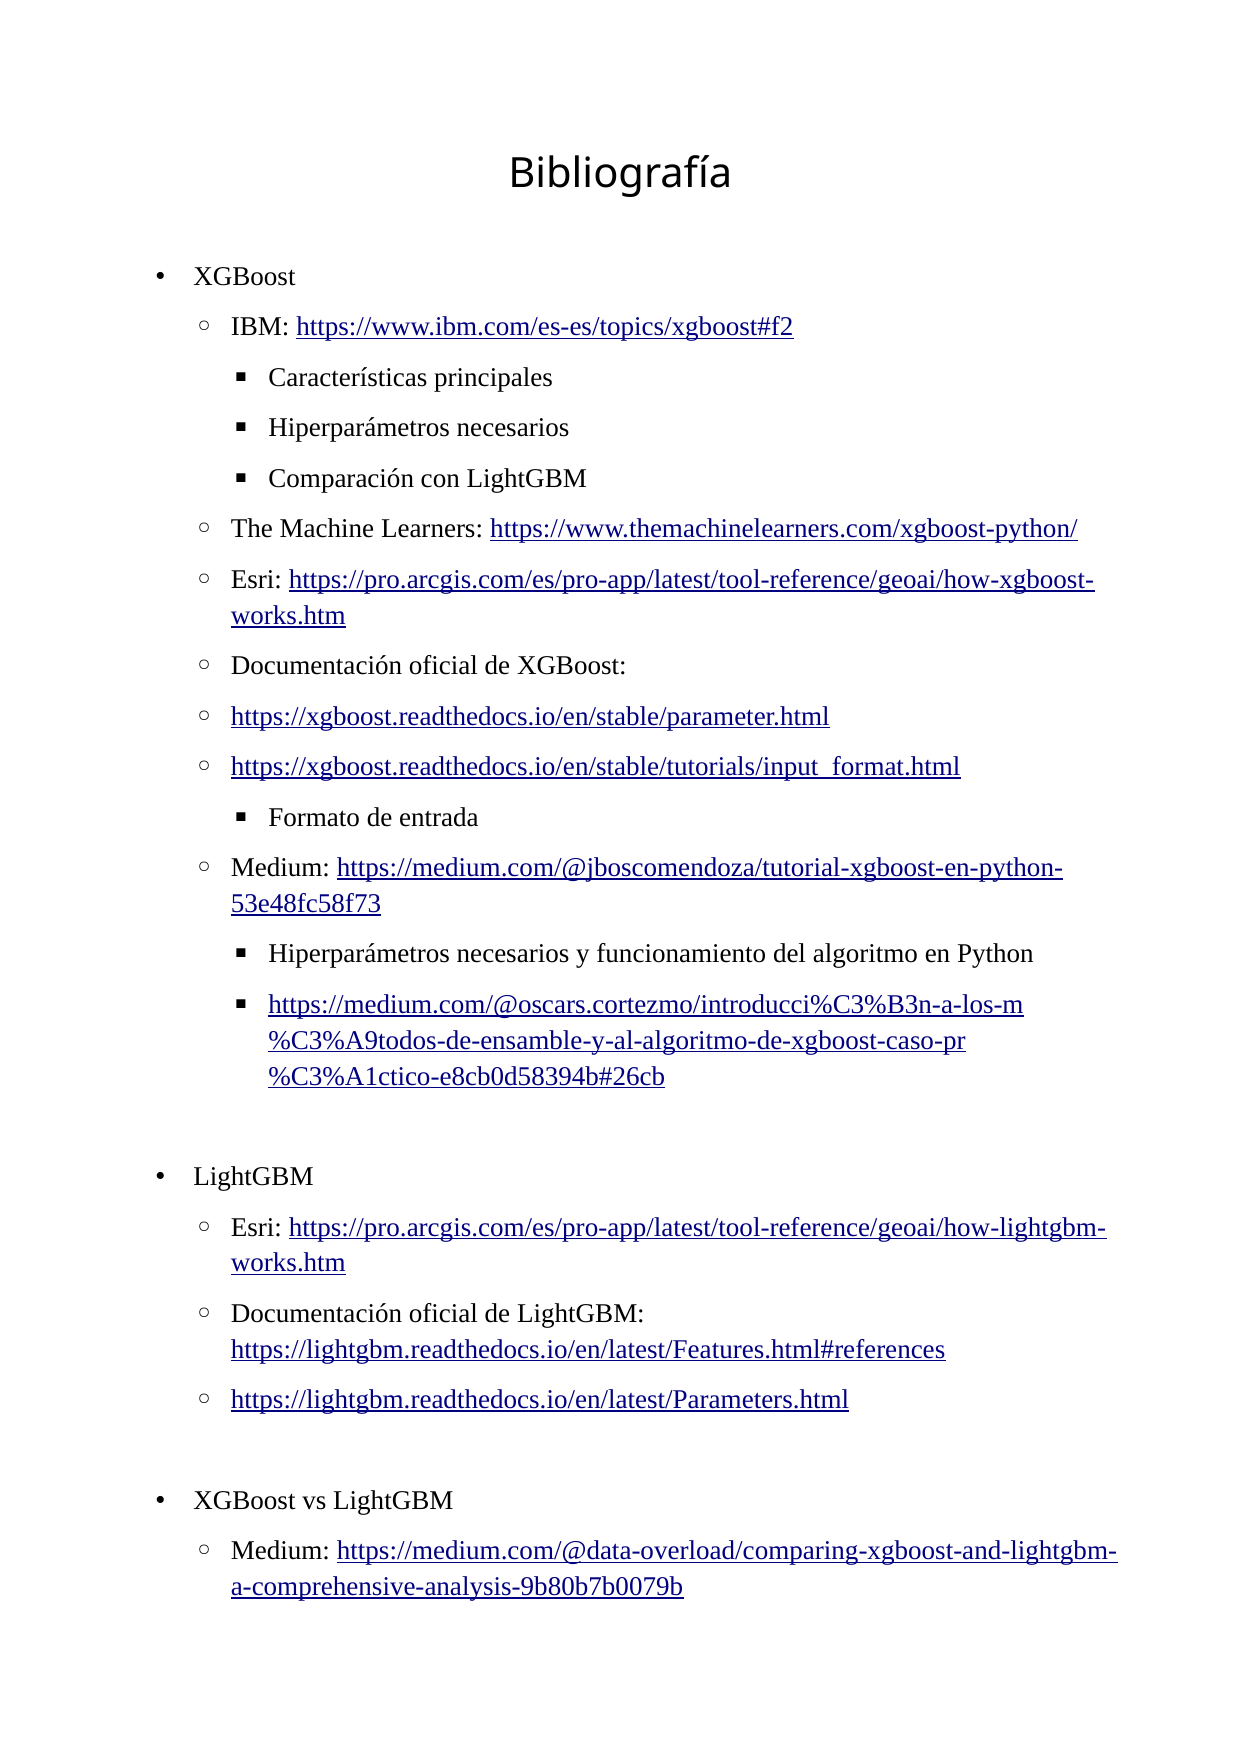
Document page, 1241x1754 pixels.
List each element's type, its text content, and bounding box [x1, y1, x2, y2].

list https://lightgbm.readthedocs.io/en/latest/Parameters.html [193, 1383, 1122, 1414]
list Comparación con LightGBM [231, 462, 1122, 493]
list IBM: https://www.ibm.com/es-es/topics/xgboost#f2 [193, 311, 1122, 342]
list Hiperparámetros necesarios y funcionamiento del algoritmo en Python [231, 937, 1122, 969]
list https://medium.com/@oscars.cortezmo/introducci%C3%B3n-a-los-m%C3%A9todos-de-ensamble-y-al-algoritmo-de-xgboost-caso-pr%C3%A1ctico-e8cb0d58394b#26cb [231, 988, 1122, 1091]
list Hiperparámetros necesarios [231, 412, 1122, 443]
list https://xgboost.readthedocs.io/en/stable/parameter.html [193, 700, 1122, 731]
list Medium: https://medium.com/@jboscomendoza/tutorial-xgboost-en-python-53e48fc58f73 [193, 851, 1122, 918]
list https://xgboost.readthedocs.io/en/stable/tutorials/input_format.html [193, 750, 1122, 782]
list Esri: https://pro.arcgis.com/es/pro-app/latest/tool-reference/geoai/how-xgboost-works.htm [193, 563, 1122, 630]
list Documentación oficial de XGBoost: [193, 649, 1122, 681]
list Medium: https://medium.com/@data-overload/comparing-xgboost-and-lightgbm-a-comprehensive-analysis-9b80b7b0079b [193, 1534, 1122, 1601]
list Esri: https://pro.arcgis.com/es/pro-app/latest/tool-reference/geoai/how-lightgbm-works.htm [193, 1211, 1122, 1278]
list The Machine Learners: https://www.themachinelearners.com/xgboost-python/ [193, 513, 1122, 544]
list Características principales [231, 361, 1122, 392]
list Documentación oficial de LightGBM: https://lightgbm.readthedocs.io/en/latest/Features.html#references [193, 1297, 1122, 1364]
list XGBoost vs LightGBM [156, 1484, 1122, 1515]
subtitle Bibliografía [118, 143, 1122, 200]
list Formato de entrada [231, 801, 1122, 832]
list XGBoost [156, 260, 1122, 291]
list LightGBM [156, 1160, 1122, 1191]
